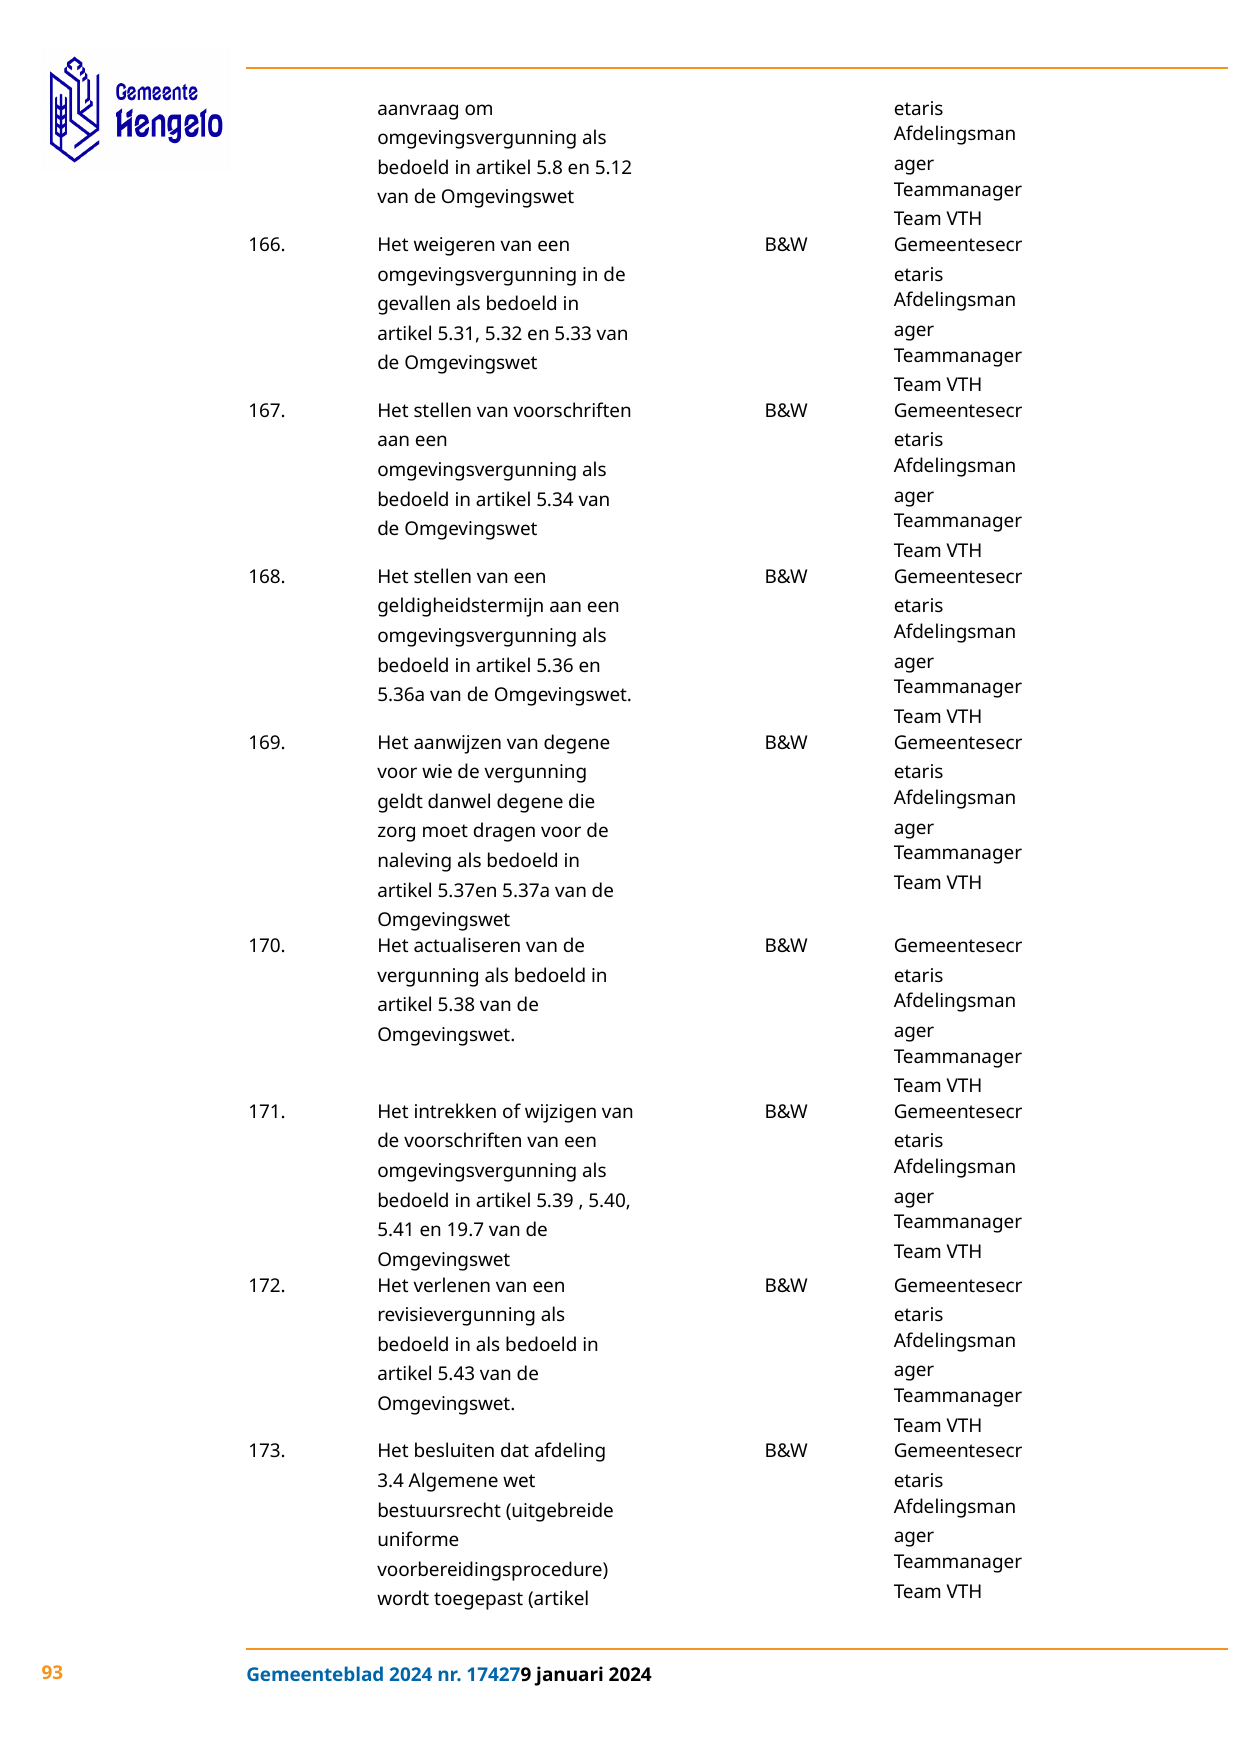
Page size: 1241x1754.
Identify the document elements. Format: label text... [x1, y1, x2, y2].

table_cell [1023, 729, 1152, 932]
table_cell [635, 729, 764, 932]
table_cell B&W [764, 1438, 893, 1611]
table_cell Teammanager Team VTH [894, 342, 1022, 397]
table_cell [635, 231, 764, 397]
table_cell Het stellen van een geldigheidstermijn aan een omgevingsvergunning als bedoeld in artikel 5.36 en 5.36a van de Omgevingswet. [377, 563, 635, 729]
table_cell [1023, 932, 1152, 1098]
table_cell 172. [248, 1272, 377, 1438]
table_cell [1023, 563, 1152, 729]
table_cell Afdelingsmanager [894, 1327, 1022, 1382]
table_cell 173. [248, 1438, 377, 1611]
table_cell Teammanager Team VTH [894, 508, 1022, 563]
table_cell [635, 1272, 764, 1438]
table_cell Gemeentesecretaris [894, 1098, 1022, 1153]
table_cell [635, 1098, 764, 1272]
table_cell Afdelingsmanager [894, 453, 1022, 508]
table_cell 169. [248, 729, 377, 932]
table_cell 171. [248, 1098, 377, 1272]
table_cell Teammanager Team VTH [894, 1383, 1022, 1438]
table_cell Gemeentesecretaris [894, 1272, 1022, 1327]
table_cell [635, 95, 764, 231]
table_cell Gemeentesecretaris [894, 1438, 1022, 1493]
table_cell etaris [894, 95, 1022, 121]
table_cell Het intrekken of wijzigen van de voorschriften van een omgevingsvergunning als bedoeld in artikel 5.39 , 5.40, 5.41 en 19.7 van de Omgevingswet [377, 1098, 635, 1272]
table_cell [635, 1438, 764, 1611]
table_cell Het weigeren van een omgevingsvergunning in de gevallen als bedoeld in artikel 5.31, 5.32 en 5.33 van de Omgevingswet [377, 231, 635, 397]
table_cell 167. [248, 397, 377, 563]
table_cell [1023, 231, 1152, 397]
table_cell Afdelingsmanager [894, 1493, 1022, 1548]
table_cell Afdelingsmanager [894, 286, 1022, 342]
picture [41, 47, 231, 172]
table_cell [1023, 1438, 1152, 1611]
table_cell [1023, 397, 1152, 563]
table_cell [1023, 95, 1152, 231]
table_cell [1023, 1098, 1152, 1272]
table_cell [635, 397, 764, 563]
table_cell Teammanager Team VTH [894, 1209, 1022, 1272]
table_cell aanvraag om omgevingsvergunning als bedoeld in artikel 5.8 en 5.12 van de Omgevingswet [377, 95, 635, 231]
table_cell Afdelingsmanager [894, 1154, 1022, 1209]
table_cell Afdelingsmanager [894, 618, 1022, 674]
table_cell Afdelingsmanager [894, 784, 1022, 839]
table_cell [248, 95, 377, 231]
table_cell Het actualiseren van de vergunning als bedoeld in artikel 5.38 van de Omgevingswet. [377, 932, 635, 1098]
table_cell B&W [764, 932, 893, 1098]
table_cell B&W [764, 397, 893, 563]
table_cell [635, 563, 764, 729]
table_cell Afdelingsmanager [894, 988, 1022, 1043]
table_cell 168. [248, 563, 377, 729]
table_cell [764, 95, 893, 231]
table_cell [635, 932, 764, 1098]
table_cell [1023, 1272, 1152, 1438]
table_cell Gemeentesecretaris [894, 231, 1022, 286]
table_cell Gemeentesecretaris [894, 932, 1022, 987]
table_cell B&W [764, 1098, 893, 1272]
table_cell B&W [764, 563, 893, 729]
table_cell Het besluiten dat afdeling 3.4 Algemene wet bestuursrecht (uitgebreide uniforme voorbereidingsprocedure) wordt toegepast (artikel [377, 1438, 635, 1611]
table_cell Gemeentesecretaris [894, 397, 1022, 452]
table_cell Teammanager Team VTH [894, 674, 1022, 729]
table_cell Afdelingsmanager [894, 121, 1022, 176]
table_cell B&W [764, 231, 893, 397]
table_cell Gemeentesecretaris [894, 729, 1022, 784]
table_cell B&W [764, 1272, 893, 1438]
table_cell Het stellen van voorschriften aan een omgevingsvergunning als bedoeld in artikel 5.34 van de Omgevingswet [377, 397, 635, 563]
table_cell B&W [764, 729, 893, 932]
table_cell Teammanager Team VTH [894, 176, 1022, 231]
table_cell Teammanager Team VTH [894, 1043, 1022, 1098]
table_cell Het aanwijzen van degene voor wie de vergunning geldt danwel degene die zorg moet dragen voor de naleving als bedoeld in artikel 5.37en 5.37a van de Omgevingswet [377, 729, 635, 932]
table_cell Gemeentesecretaris [894, 563, 1022, 618]
table_cell Teammanager Team VTH [894, 840, 1022, 932]
table_cell Het verlenen van een revisievergunning als bedoeld in als bedoeld in artikel 5.43 van de Omgevingswet. [377, 1272, 635, 1438]
table_cell 166. [248, 231, 377, 397]
table_cell 170. [248, 932, 377, 1098]
table_cell Teammanager Team VTH [894, 1548, 1022, 1611]
